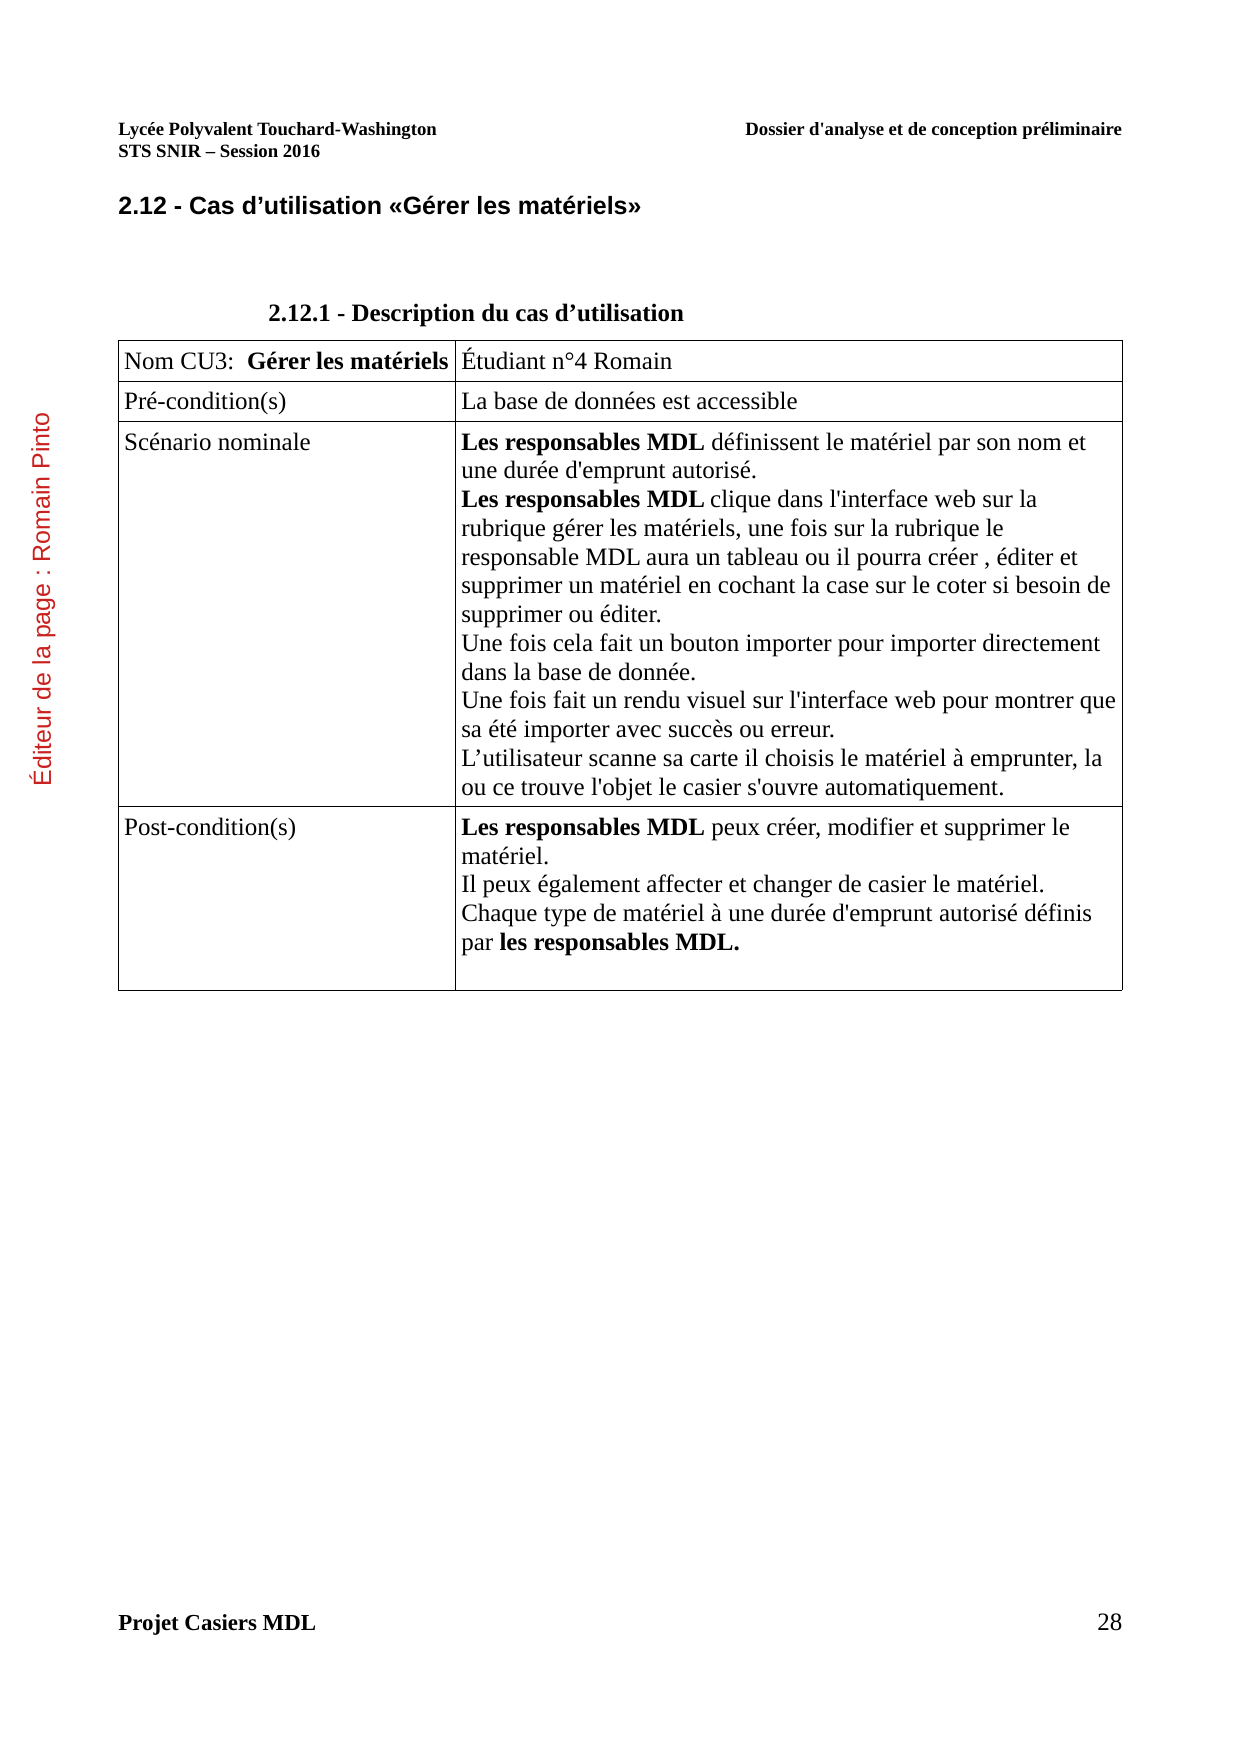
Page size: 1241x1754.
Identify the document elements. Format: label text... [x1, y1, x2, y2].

table_cell Les responsables MDL définissent le matériel par son nom et une durée d'emprunt autorisé. Les responsables MDL clique dans l'interface web sur la rubrique gérer les matériels, une fois sur la rubrique le responsable MDL aura un tableau ou il pourra créer , éditer et supprimer un matériel en cochant la case sur le coter si besoin de supprimer ou éditer. Une fois cela fait un bouton importer pour importer directement dans la base de donnée. Une fois fait un rendu visuel sur l'interface web pour montrer que sa été importer avec succès ou erreur. L’utilisateur scanne sa carte il choisis le matériel à emprunter, la ou ce trouve l'objet le casier s'ouvre automatiquement. [456, 422, 1122, 806]
table_cell Scénario nominale [119, 422, 455, 806]
table_cell Post-condition(s) [119, 807, 455, 990]
table_cell La base de données est accessible [456, 382, 1122, 421]
subtitle 2.12.1 - Description du cas d’utilisation [118, 294, 1122, 328]
table_cell Les responsables MDL peux créer, modifier et supprimer le matériel. Il peux également affecter et changer de casier le matériel. Chaque type de matériel à une durée d'emprunt autorisé définis par les responsables MDL. [456, 807, 1122, 990]
table_header Étudiant n°4 Romain [456, 341, 1122, 381]
table_cell Pré-condition(s) [119, 382, 455, 421]
table_header Nom CU3: Gérer les matériels [119, 341, 455, 381]
subtitle 2.12 - Cas d’utilisation «Gérer les matériels» [118, 191, 1122, 219]
